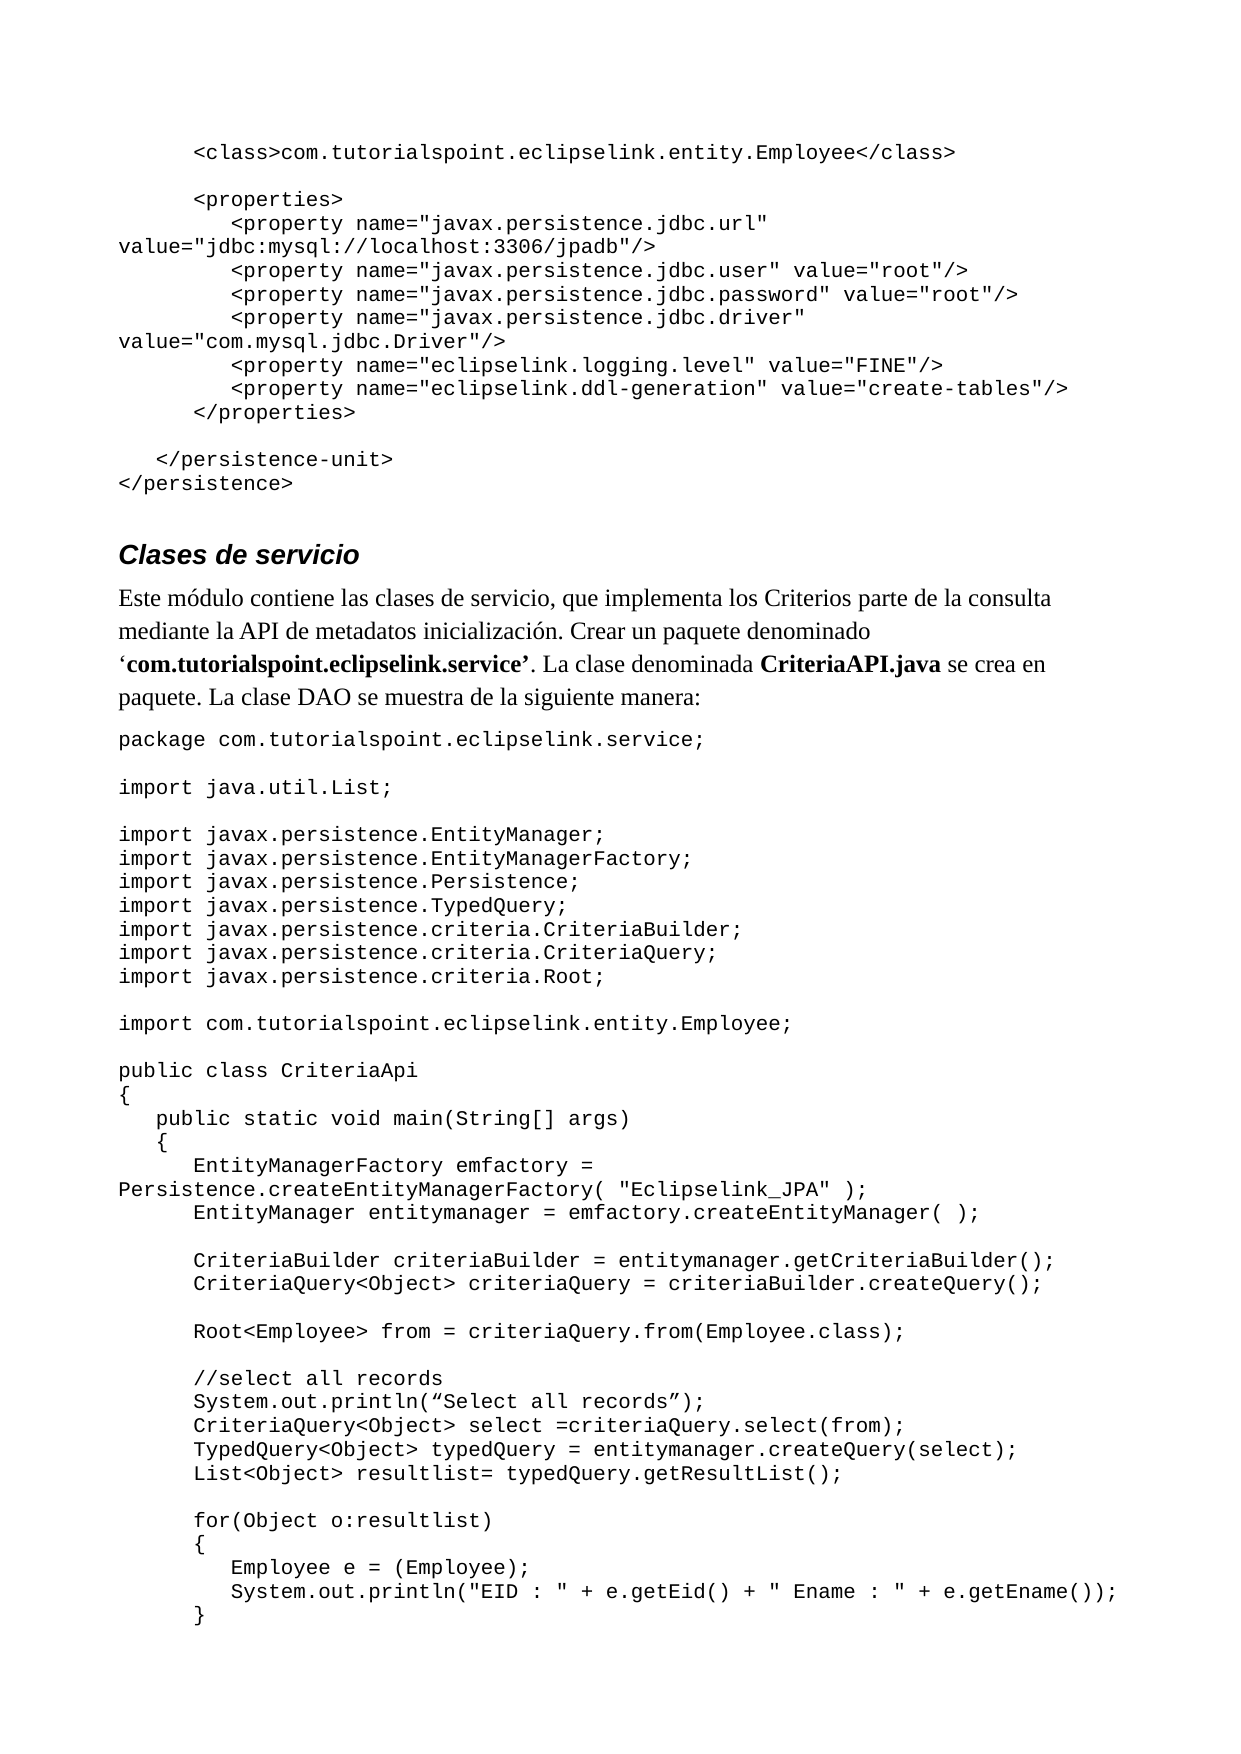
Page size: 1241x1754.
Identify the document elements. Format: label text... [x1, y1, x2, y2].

text public static void main(String[] args) [118, 1108, 1122, 1131]
text import javax.persistence.Persistence; [118, 871, 1122, 895]
text //select all records [118, 1368, 1122, 1392]
text import javax.persistence.TypedQuery; [118, 895, 1122, 919]
text System.out.println(“Select all records”); [118, 1392, 1122, 1415]
text CriteriaBuilder criteriaBuilder = entitymanager.getCriteriaBuilder(); [118, 1250, 1122, 1273]
text { [118, 1131, 1122, 1155]
text import javax.persistence.criteria.CriteriaQuery; [118, 942, 1122, 966]
text Root<Employee> from = criteriaQuery.from(Employee.class); [118, 1321, 1122, 1344]
text } [118, 1604, 1122, 1628]
text <property name="eclipselink.ddl-generation" value="create-tables"/> [118, 378, 1122, 402]
text TypedQuery<Object> typedQuery = entitymanager.createQuery(select); [118, 1439, 1122, 1462]
text System.out.println("EID : " + e.getEid() + " Ename : " + e.getEname()); [118, 1581, 1122, 1604]
text <property name="javax.persistence.jdbc.url" value="jdbc:mysql://localhost:3306/jpadb"/> [118, 213, 1122, 260]
text EntityManagerFactory emfactory = Persistence.createEntityManagerFactory( "Eclipselink_JPA" ); [118, 1155, 1122, 1202]
text List<Object> resultlist= typedQuery.getResultList(); [118, 1462, 1122, 1486]
text public class CriteriaApi [118, 1061, 1122, 1084]
text CriteriaQuery<Object> select =criteriaQuery.select(from); [118, 1415, 1122, 1439]
text </persistence-unit> [118, 449, 1122, 473]
text import javax.persistence.criteria.CriteriaBuilder; [118, 919, 1122, 942]
text import com.tutorialspoint.eclipselink.entity.Employee; [118, 1013, 1122, 1037]
text package com.tutorialspoint.eclipselink.service; [118, 729, 1122, 753]
text </properties> [118, 402, 1122, 426]
text Este módulo contiene las clases de servicio, que implementa los Criterios parte de la consulta mediante la API de metadatos inicialización. Crear un paquete denominado ‘com.tutorialspoint.eclipselink.service’. La clase denominada CriteriaAPI.java se crea en paquete. La clase DAO se muestra de la siguiente manera: [118, 583, 1122, 711]
text import java.util.List; [118, 777, 1122, 800]
text <property name="javax.persistence.jdbc.user" value="root"/> [118, 260, 1122, 284]
text <property name="eclipselink.logging.level" value="FINE"/> [118, 354, 1122, 378]
text import javax.persistence.criteria.Root; [118, 966, 1122, 989]
text { [118, 1533, 1122, 1557]
text <properties> [118, 189, 1122, 213]
text { [118, 1084, 1122, 1108]
text <property name="javax.persistence.jdbc.password" value="root"/> [118, 284, 1122, 307]
subtitle Clases de servicio [118, 538, 1122, 570]
text import javax.persistence.EntityManagerFactory; [118, 848, 1122, 871]
text Employee e = (Employee); [118, 1557, 1122, 1581]
text for(Object o:resultlist) [118, 1510, 1122, 1533]
text <property name="javax.persistence.jdbc.driver" value="com.mysql.jdbc.Driver"/> [118, 307, 1122, 354]
text CriteriaQuery<Object> criteriaQuery = criteriaBuilder.createQuery(); [118, 1273, 1122, 1297]
text EntityManager entitymanager = emfactory.createEntityManager( ); [118, 1202, 1122, 1226]
text import javax.persistence.EntityManager; [118, 824, 1122, 848]
text </persistence> [118, 473, 1122, 496]
text <class>com.tutorialspoint.eclipselink.entity.Employee</class> [118, 142, 1122, 165]
